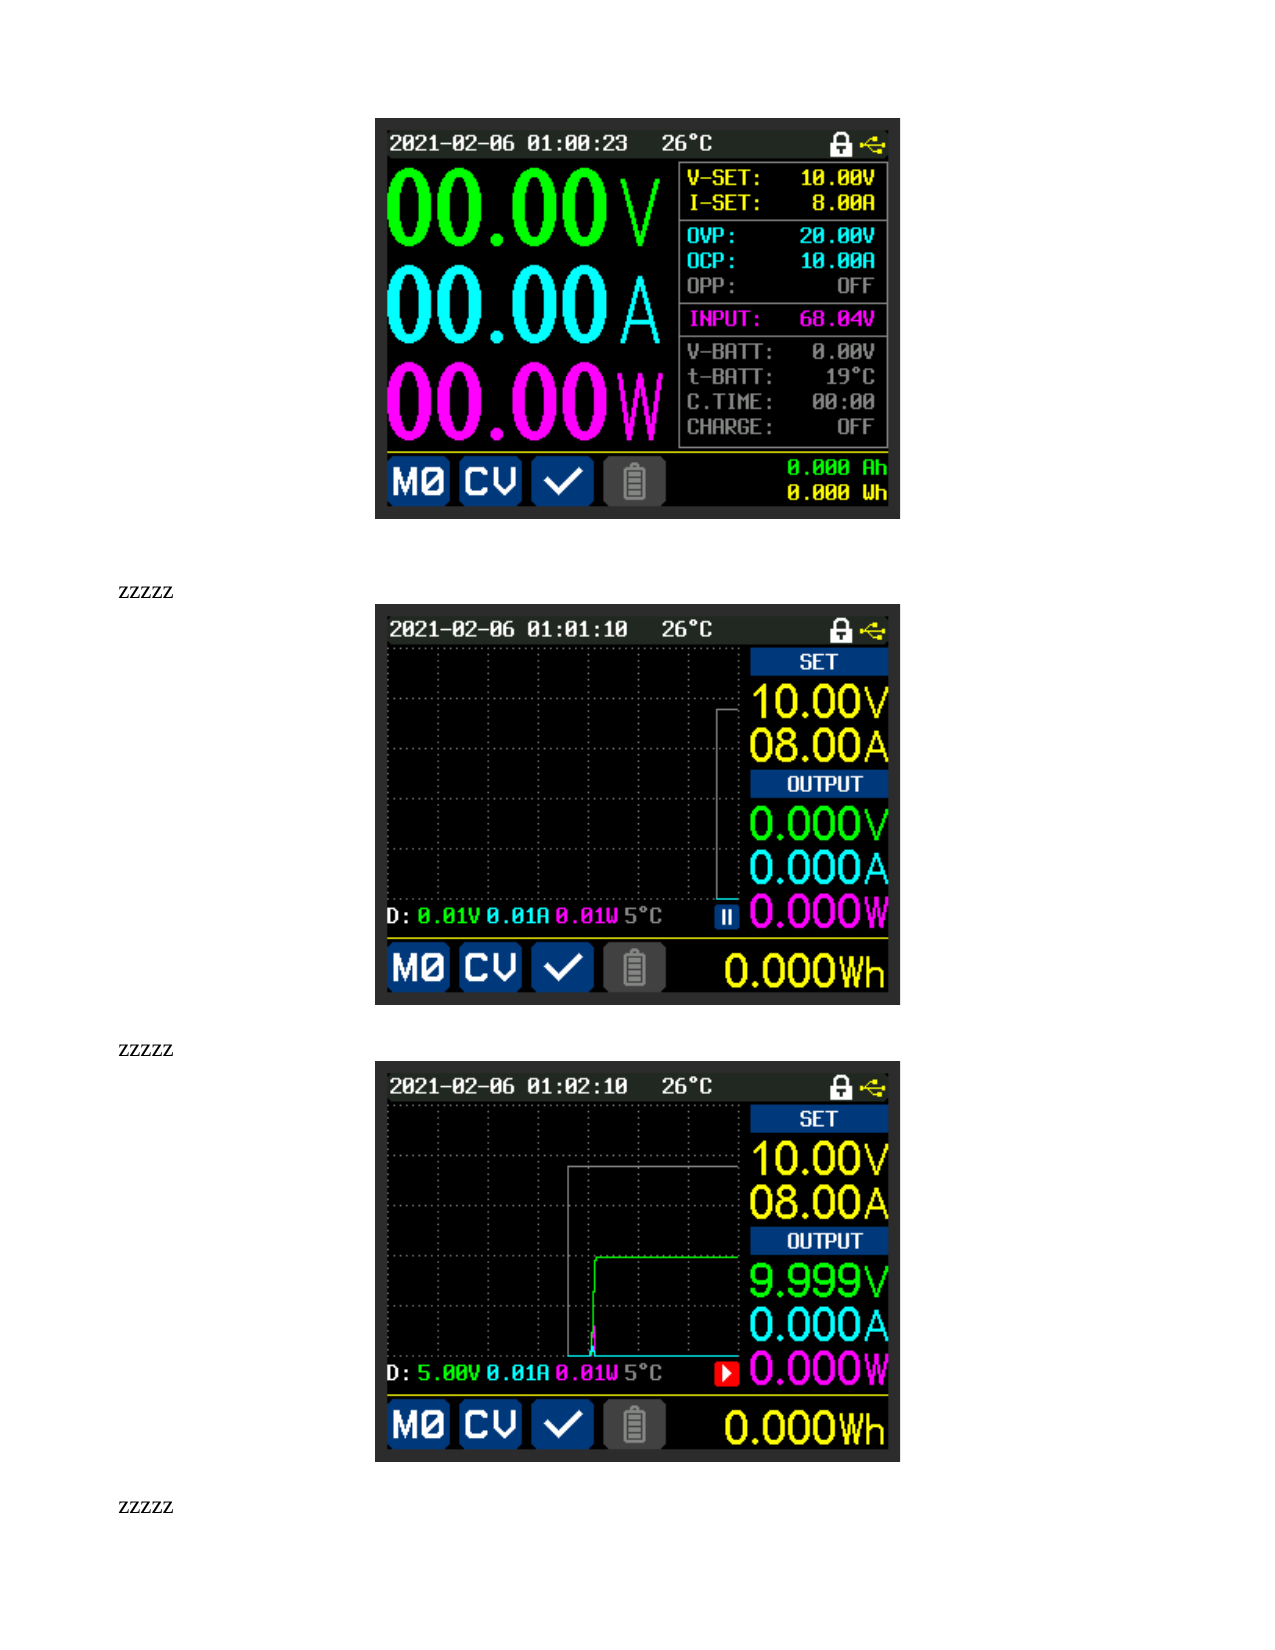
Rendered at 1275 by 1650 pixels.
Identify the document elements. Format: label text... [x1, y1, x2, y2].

text zzzzz [118, 576, 1157, 604]
picture [375, 604, 901, 1005]
text zzzzz [118, 1033, 1157, 1062]
picture [375, 1061, 901, 1462]
picture [375, 118, 901, 519]
text zzzzz [118, 1491, 1157, 1519]
